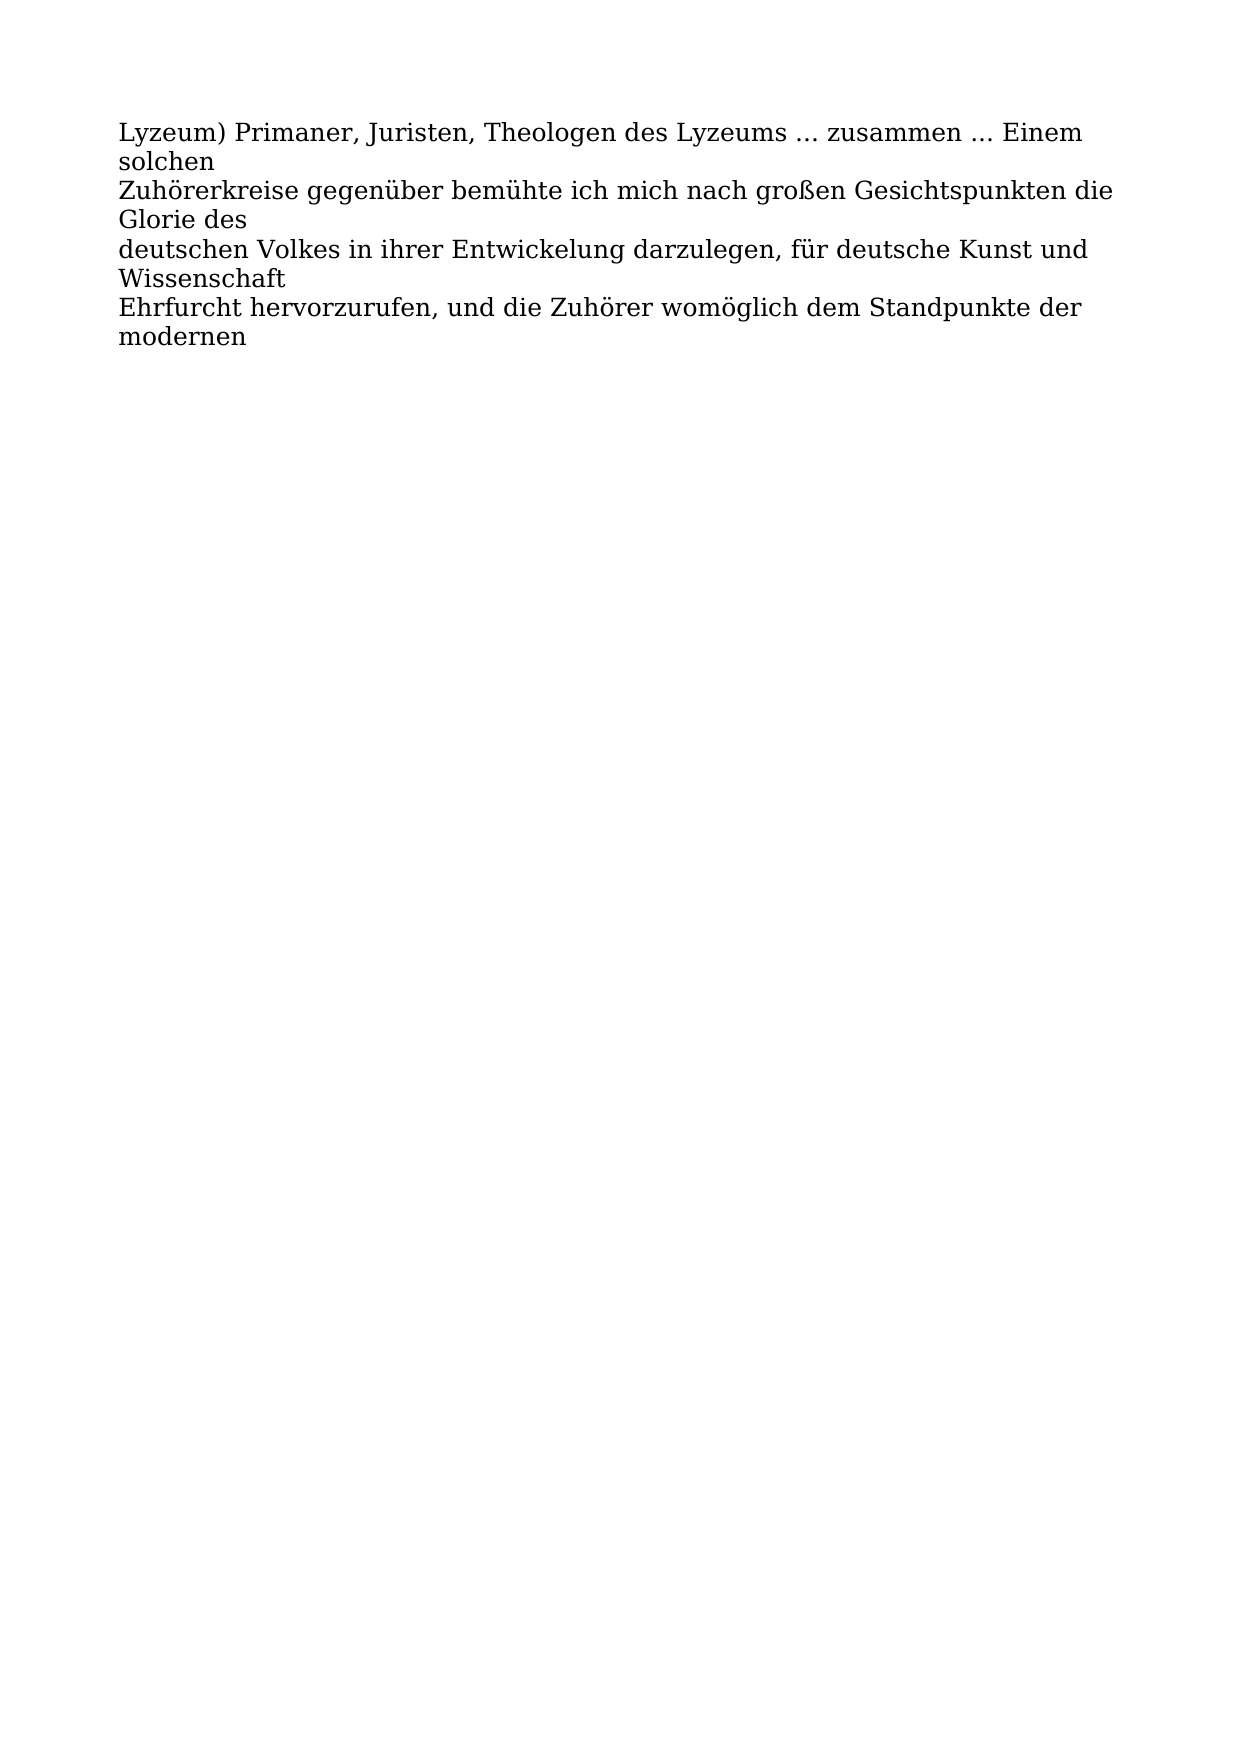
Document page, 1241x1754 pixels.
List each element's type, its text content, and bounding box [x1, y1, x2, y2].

text Zuhörerkreise gegenüber bemühte ich mich nach großen Gesichtspunkten die Glorie des [118, 176, 1122, 235]
text deutschen Volkes in ihrer Entwickelung darzulegen, für deutsche Kunst und Wissenschaft [118, 235, 1122, 293]
text Ehrfurcht hervorzurufen, und die Zuhörer womöglich dem Standpunkte der modernen [118, 293, 1122, 351]
text Lyzeum) Primaner, Juristen, Theologen des Lyzeums ... zusammen ... Einem solchen [118, 118, 1122, 176]
